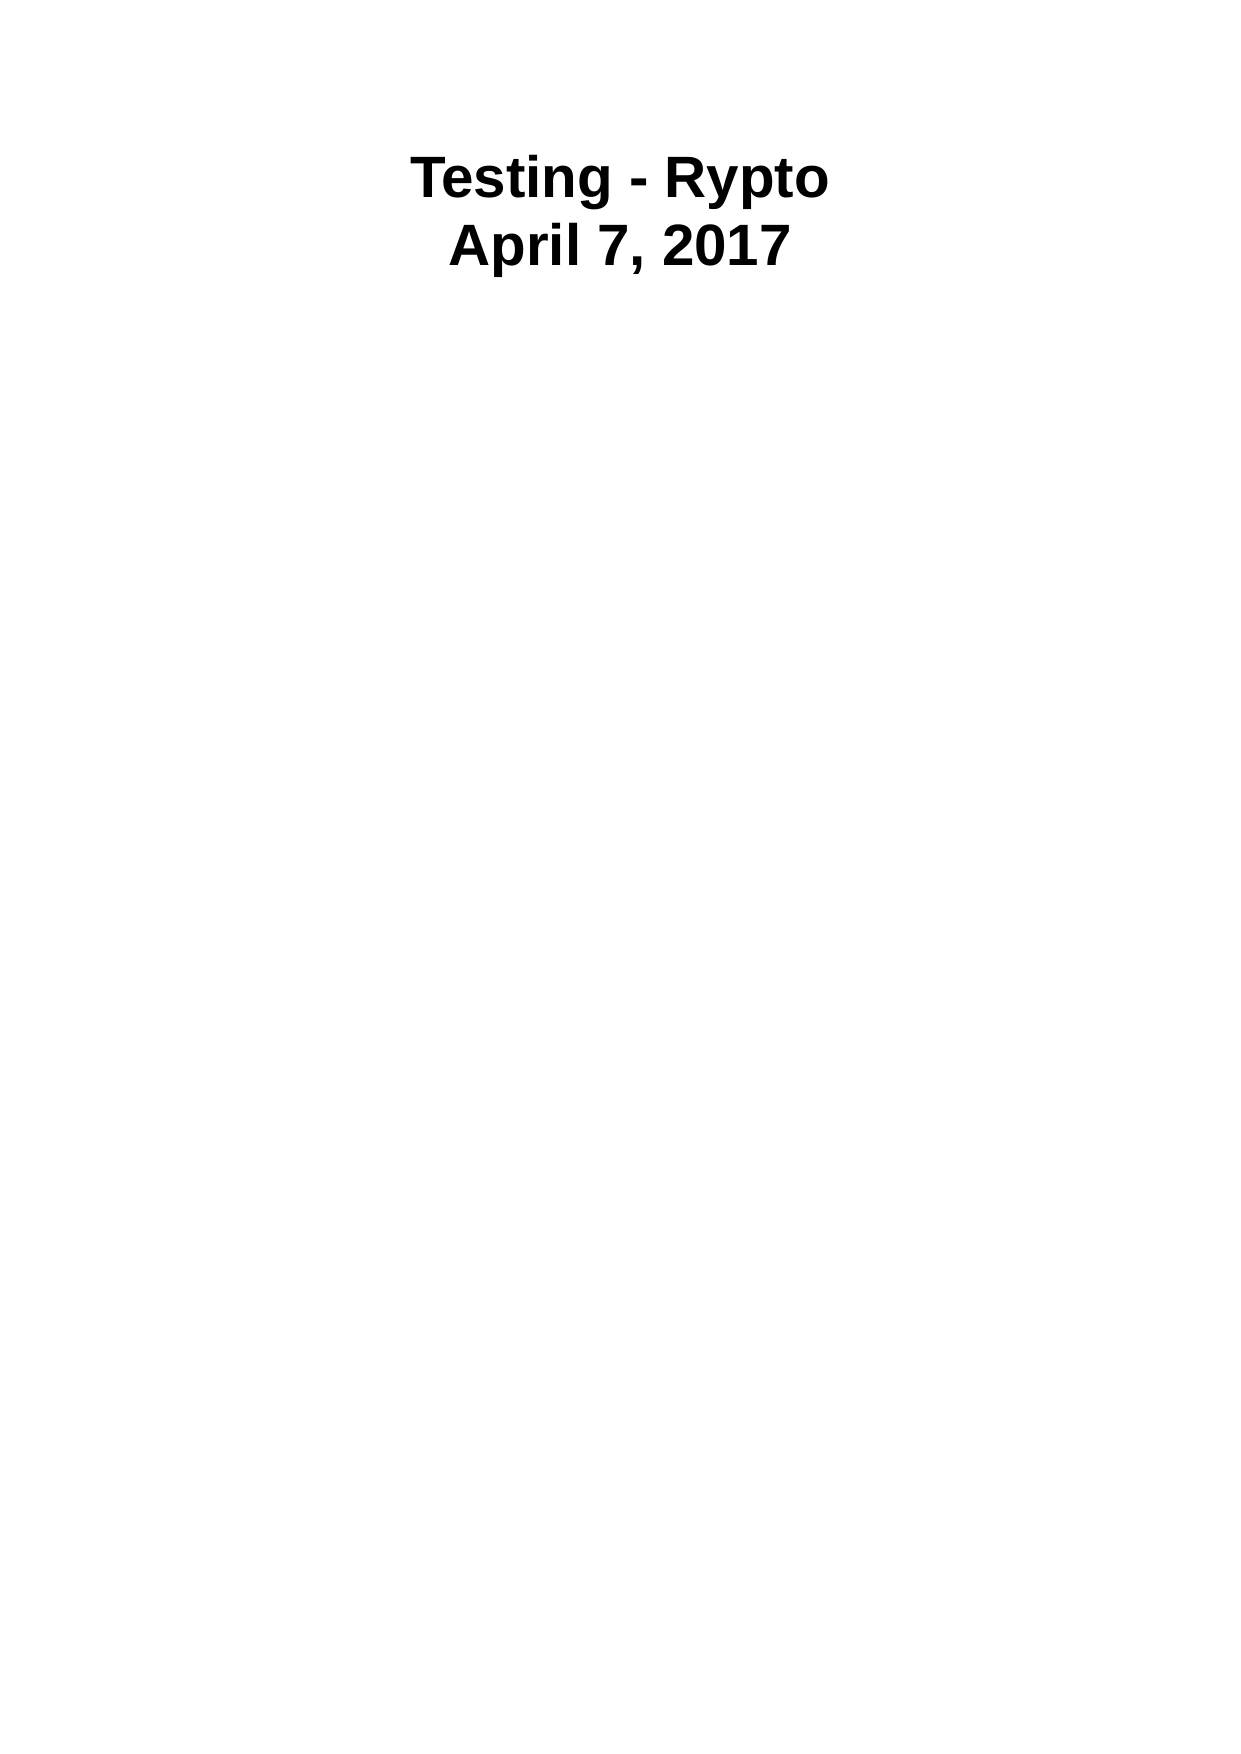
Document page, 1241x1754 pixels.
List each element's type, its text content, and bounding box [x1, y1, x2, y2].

title Testing - Rypto April 7, 2017 [118, 143, 1122, 277]
